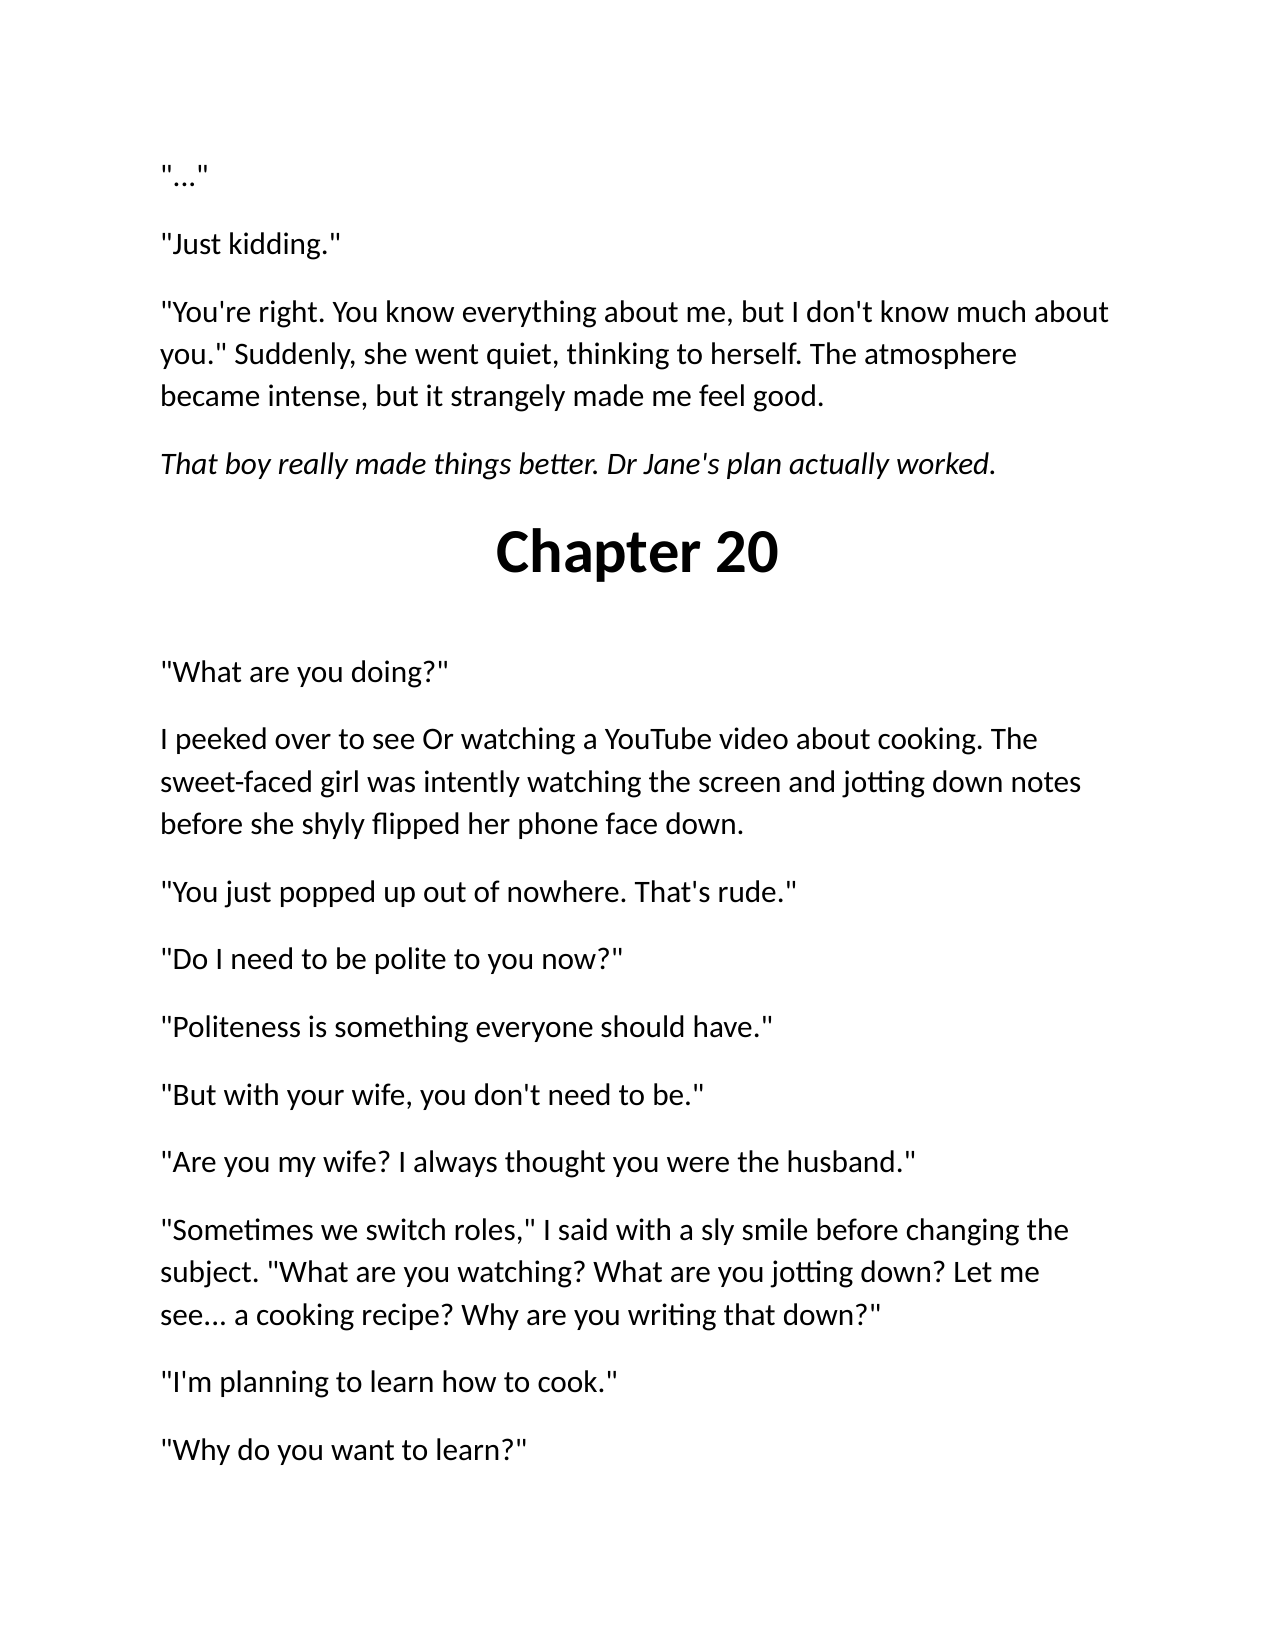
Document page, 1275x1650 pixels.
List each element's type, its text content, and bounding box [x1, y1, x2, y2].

text "You're right. You know everything about me, but I don't know much about you." Suddenly, she went quiet, thinking to herself. The atmosphere became intense, but it strangely made me feel good. [160, 292, 1113, 414]
text "Sometimes we switch roles," I said with a sly smile before changing the subject. "What are you watching? What are you jotting down? Let me see... a cooking recipe? Why are you writing that down?" [160, 1210, 1113, 1333]
subtitle Chapter 20 [160, 512, 1114, 588]
text "Are you my wife? I always thought you were the husband." [160, 1142, 1113, 1181]
text "..." [160, 156, 1113, 194]
text That boy really made things better. Dr Jane's plan actually worked. [160, 444, 1113, 482]
text "Why do you want to learn?" [160, 1430, 1113, 1468]
text "But with your wife, you don't need to be." [160, 1075, 1113, 1113]
text "Do I need to be polite to you now?" [160, 939, 1113, 977]
text "What are you doing?" [160, 652, 1113, 690]
text "I'm planning to learn how to cook." [160, 1362, 1113, 1401]
text "Politeness is something everyone should have." [160, 1007, 1113, 1045]
text "You just popped up out of nowhere. That's rude." [160, 872, 1113, 910]
text I peeked over to see Or watching a YouTube video about cooking. The sweet-faced girl was intently watching the screen and jotting down notes before she shyly flipped her phone face down. [160, 719, 1113, 842]
text "Just kidding." [160, 224, 1113, 262]
